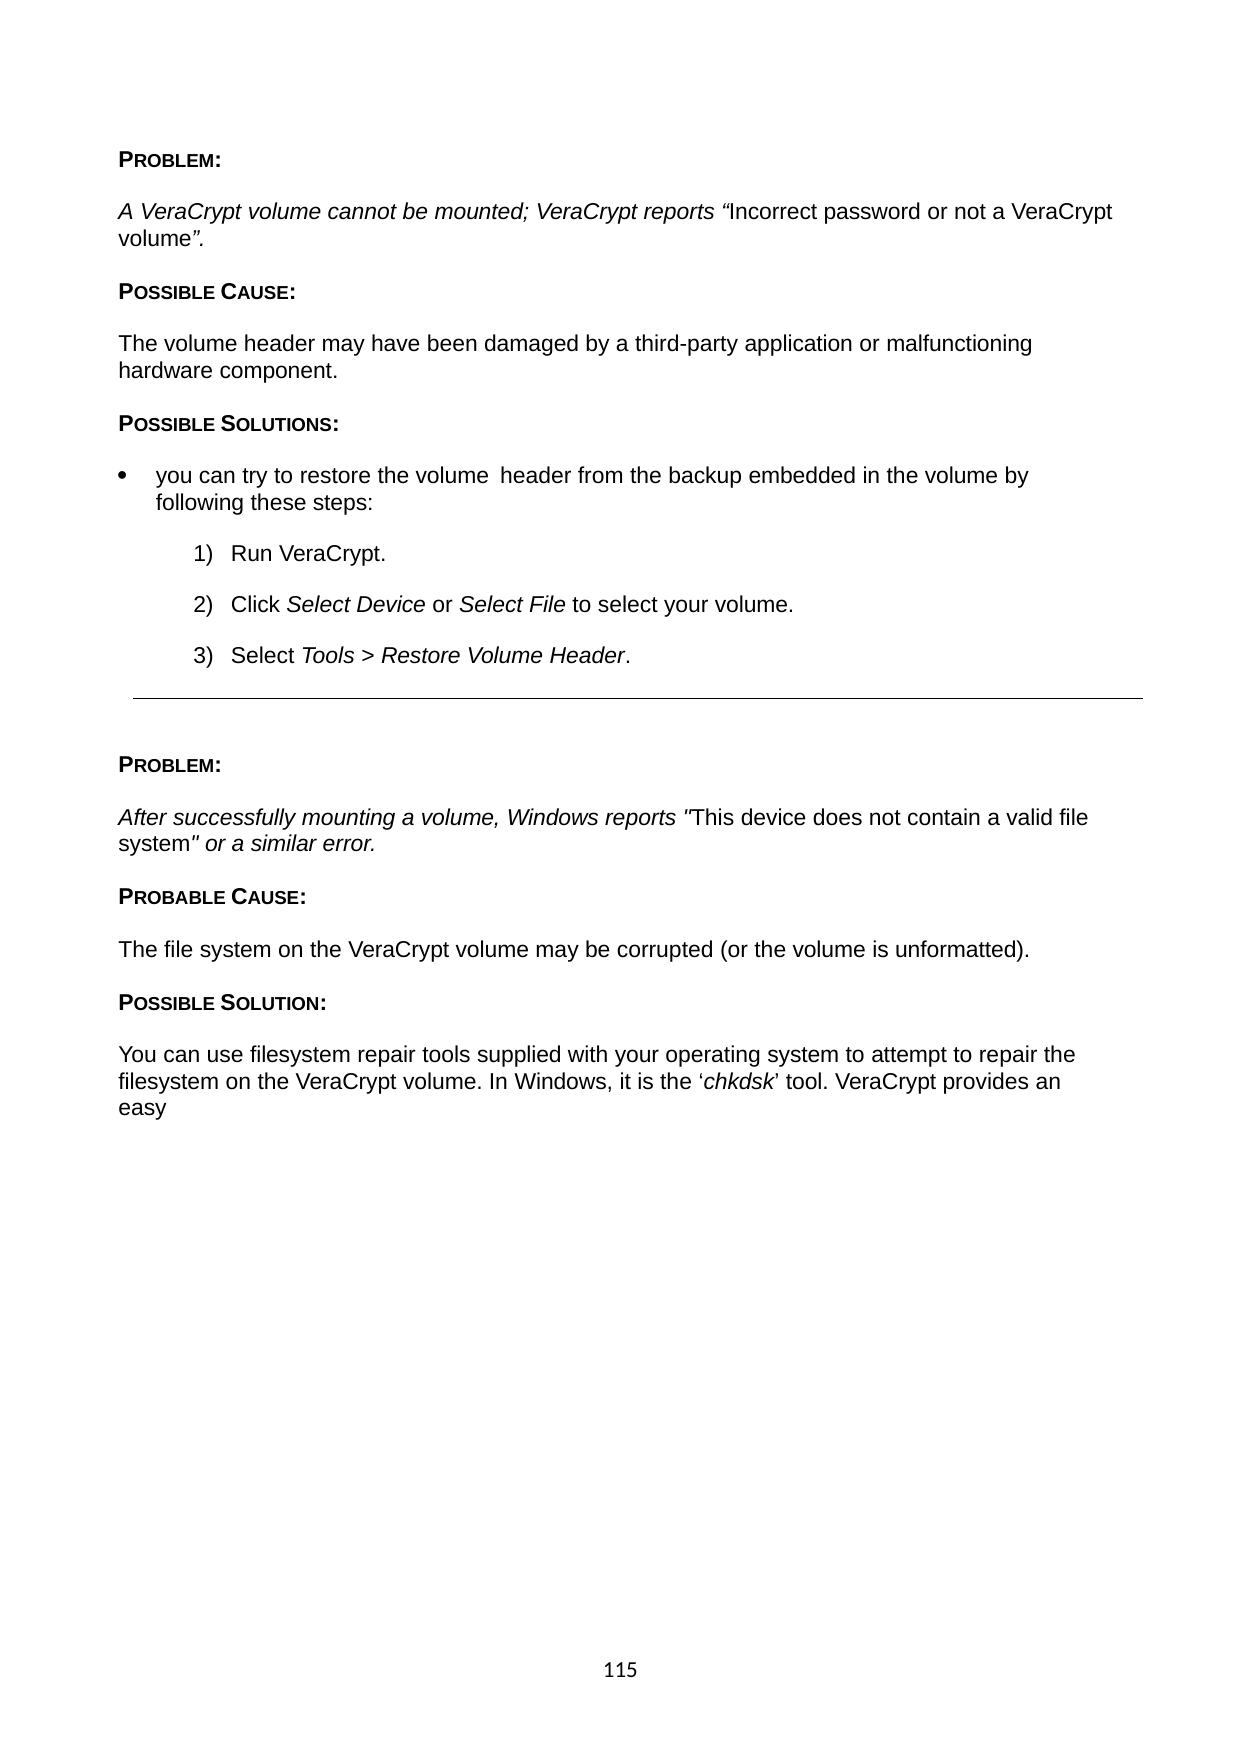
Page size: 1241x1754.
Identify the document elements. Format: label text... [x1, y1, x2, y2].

text The file system on the VeraCrypt volume may be corrupted (or the volume is unformatted). [118, 936, 1138, 962]
text PROBABLE CAUSE: [118, 883, 1138, 909]
list Select Tools > Restore Volume Header. [193, 642, 1138, 669]
text The volume header may have been damaged by a third-party application or malfunctioning hardware component. [118, 330, 1102, 383]
text PROBLEM: [118, 751, 1138, 778]
text A VeraCrypt volume cannot be mounted; VeraCrypt reports “Incorrect password or not a VeraCrypt volume”. [118, 198, 1113, 251]
text POSSIBLE CAUSE: [118, 278, 1138, 304]
list you can try to restore the volume header from the backup embedded in the volume by following these steps: [118, 462, 1064, 515]
text You can use filesystem repair tools supplied with your operating system to attempt to repair the filesystem on the VeraCrypt volume. In Windows, it is the ‘chkdsk’ tool. VeraCrypt provides an easy [118, 1041, 1112, 1120]
text After successfully mounting a volume, Windows reports "This device does not contain a valid file system" or a similar error. [118, 804, 1113, 857]
list Click Select Device or Select File to select your volume. [193, 591, 1138, 617]
text PROBLEM: [118, 146, 1138, 172]
text POSSIBLE SOLUTION: [118, 989, 1138, 1015]
text POSSIBLE SOLUTIONS: [118, 409, 1138, 436]
list Run VeraCrypt. [193, 540, 1138, 566]
